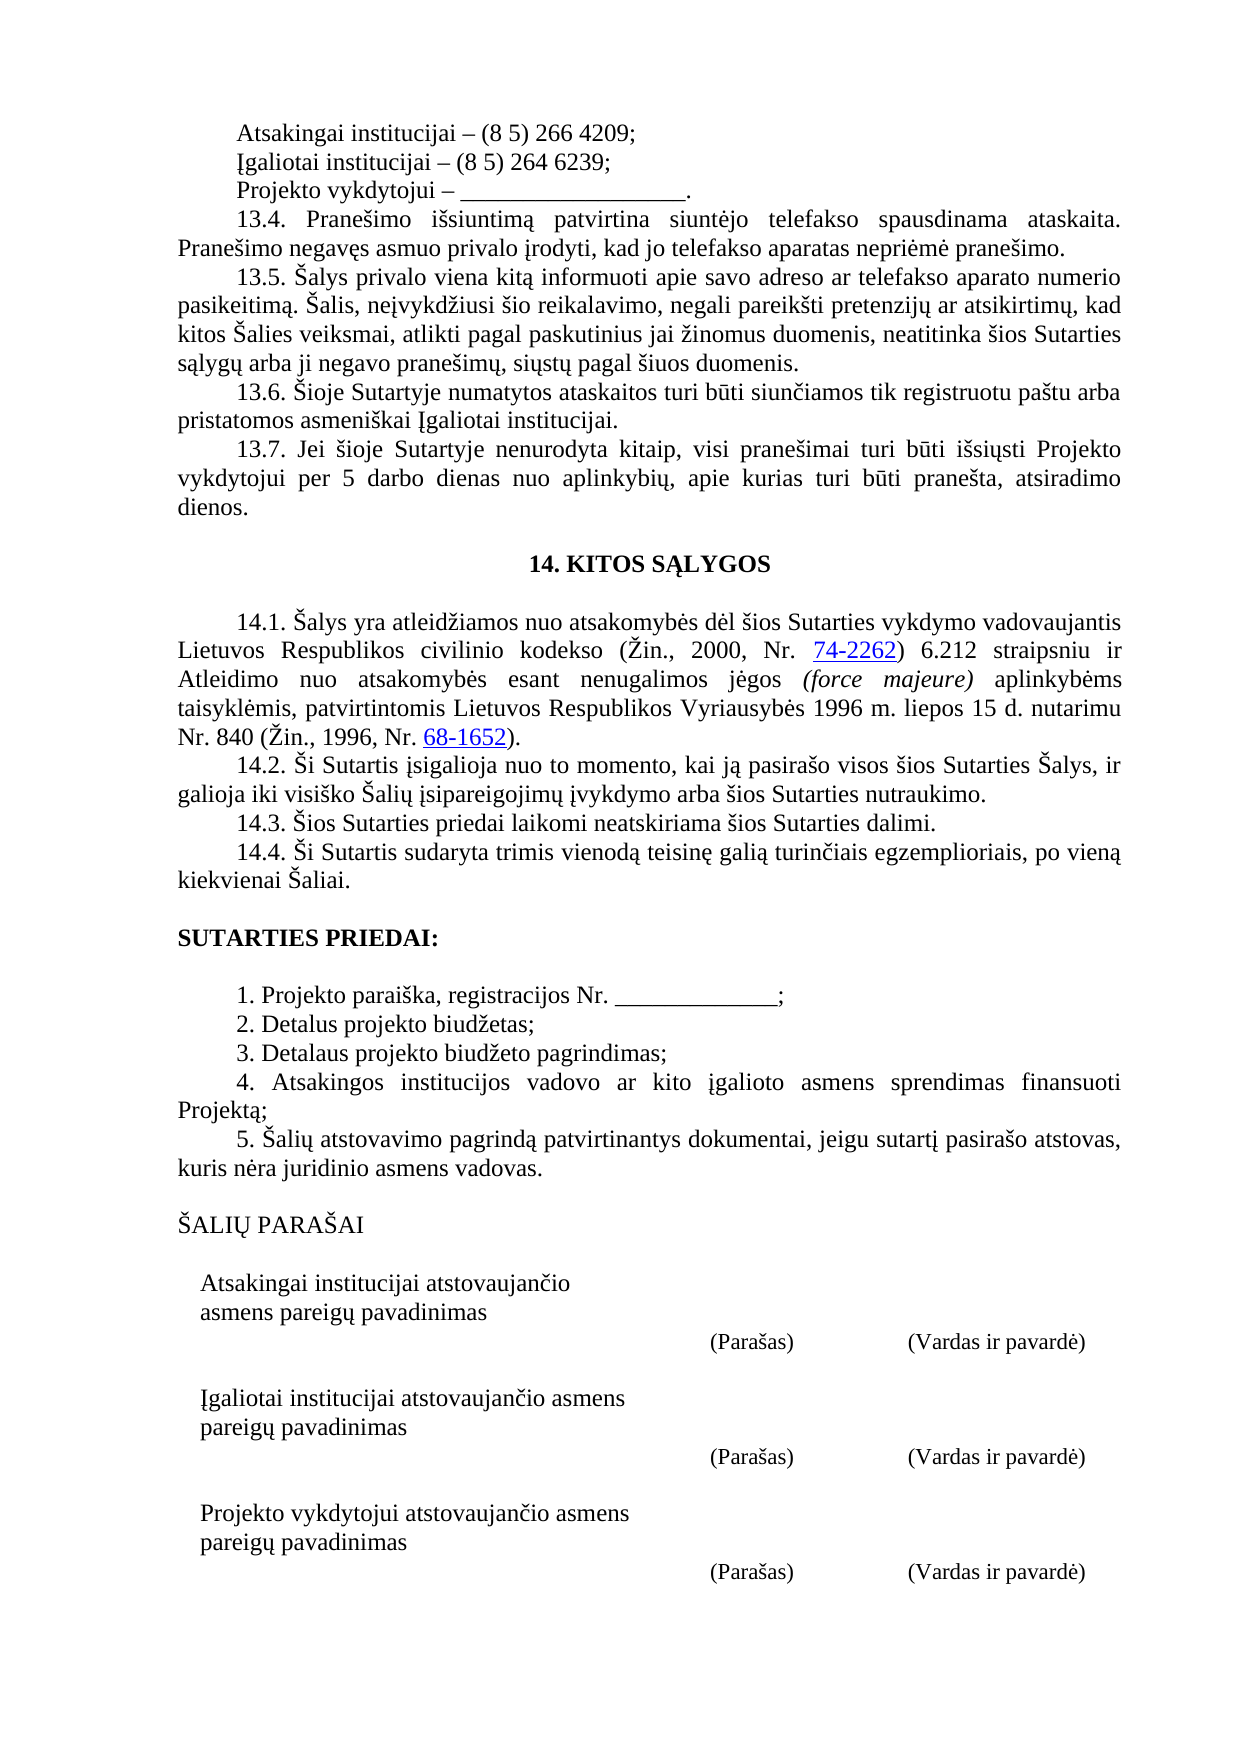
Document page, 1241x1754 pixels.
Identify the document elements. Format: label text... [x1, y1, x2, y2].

text Įgaliotai institucijai – (8 5) 264 6239; [177, 147, 1122, 176]
text 14.4. Ši Sutartis sudaryta trimis vienodą teisinę galią turinčiais egzemplioriais, po vieną kiekvienai Šaliai. [177, 837, 1122, 894]
table_cell [853, 1354, 1141, 1383]
table_cell [651, 1354, 853, 1383]
table_cell [853, 1383, 1141, 1441]
text ŠALIŲ PARAŠAI [177, 1211, 1122, 1239]
table_cell [189, 1354, 651, 1383]
table_cell (Vardas ir pavardė) [853, 1326, 1141, 1354]
text 13.6. Šioje Sutartyje numatytos ataskaitos turi būti siunčiamos tik registruotu paštu arba pristatomos asmeniškai Įgaliotai institucijai. [177, 377, 1122, 434]
text 1. Projekto paraiška, registracijos Nr. _____________; [177, 981, 1122, 1009]
text 5. Šalių atstovavimo pagrindą patvirtinantys dokumentai, jeigu sutartį pasirašo atstovas, kuris nėra juridinio asmens vadovas. [177, 1124, 1122, 1182]
text 14.3. Šios Sutarties priedai laikomi neatskiriama šios Sutarties dalimi. [177, 808, 1122, 837]
table_cell [853, 1469, 1141, 1498]
text 13.7. Jei šioje Sutartyje nenurodyta kitaip, visi pranešimai turi būti išsiųsti Projekto vykdytojui per 5 darbo dienas nuo aplinkybių, apie kurias turi būti pranešta, atsiradimo dienos. [177, 434, 1122, 521]
table_cell [189, 1556, 651, 1584]
table_cell [651, 1383, 853, 1441]
table_header [853, 1268, 1141, 1326]
table_cell (Vardas ir pavardė) [853, 1556, 1141, 1584]
table_cell [853, 1498, 1141, 1556]
table_header [651, 1268, 853, 1326]
text Atsakingai institucijai – (8 5) 266 4209; [177, 118, 1122, 147]
table_cell [651, 1498, 853, 1556]
text 14.2. Ši Sutartis įsigalioja nuo to momento, kai ją pasirašo visos šios Sutarties Šalys, ir galioja iki visiško Šalių įsipareigojimų įvykdymo arba šios Sutarties nutraukimo. [177, 751, 1122, 808]
text Projekto vykdytojui – __________________. [177, 176, 1122, 204]
table_cell (Parašas) [651, 1441, 853, 1469]
table_cell [651, 1469, 853, 1498]
text 2. Detalus projekto biudžetas; [177, 1009, 1122, 1038]
table_cell Projekto vykdytojui atstovaujančio asmens pareigų pavadinimas [189, 1498, 651, 1556]
table_cell [189, 1441, 651, 1469]
text 14. KITOS SĄLYGOS [177, 549, 1122, 578]
table_cell (Vardas ir pavardė) [853, 1441, 1141, 1469]
text 14.1. Šalys yra atleidžiamos nuo atsakomybės dėl šios Sutarties vykdymo vadovaujantis Lietuvos Respublikos civilinio kodekso (Žin., 2000, Nr. 74-2262) 6.212 straipsniu ir Atleidimo nuo atsakomybės esant nenugalimos jėgos (force majeure) aplinkybėms taisyklėmis, patvirtintomis Lietuvos Respublikos Vyriausybės 1996 m. liepos 15 d. nutarimu Nr. 840 (Žin., 1996, Nr. 68-1652). [177, 607, 1122, 751]
table_cell [189, 1469, 651, 1498]
text 13.4. Pranešimo išsiuntimą patvirtina siuntėjo telefakso spausdinama ataskaita. Pranešimo negavęs asmuo privalo įrodyti, kad jo telefakso aparatas nepriėmė pranešimo. [177, 204, 1122, 262]
text SUTARTIES PRIEDAI: [177, 923, 1122, 952]
text 13.5. Šalys privalo viena kitą informuoti apie savo adreso ar telefakso aparato numerio pasikeitimą. Šalis, neįvykdžiusi šio reikalavimo, negali pareikšti pretenzijų ar atsikirtimų, kad kitos Šalies veiksmai, atlikti pagal paskutinius jai žinomus duomenis, neatitinka šios Sutarties sąlygų arba ji negavo pranešimų, siųstų pagal šiuos duomenis. [177, 262, 1122, 377]
table_header Atsakingai institucijai atstovaujančio asmens pareigų pavadinimas [189, 1268, 651, 1326]
table_cell (Parašas) [651, 1556, 853, 1584]
table_cell (Parašas) [651, 1326, 853, 1354]
text 3. Detalaus projekto biudžeto pagrindimas; [177, 1038, 1122, 1067]
table_cell [189, 1326, 651, 1354]
table_cell Įgaliotai institucijai atstovaujančio asmens pareigų pavadinimas [189, 1383, 651, 1441]
text 4. Atsakingos institucijos vadovo ar kito įgalioto asmens sprendimas finansuoti Projektą; [177, 1067, 1122, 1124]
